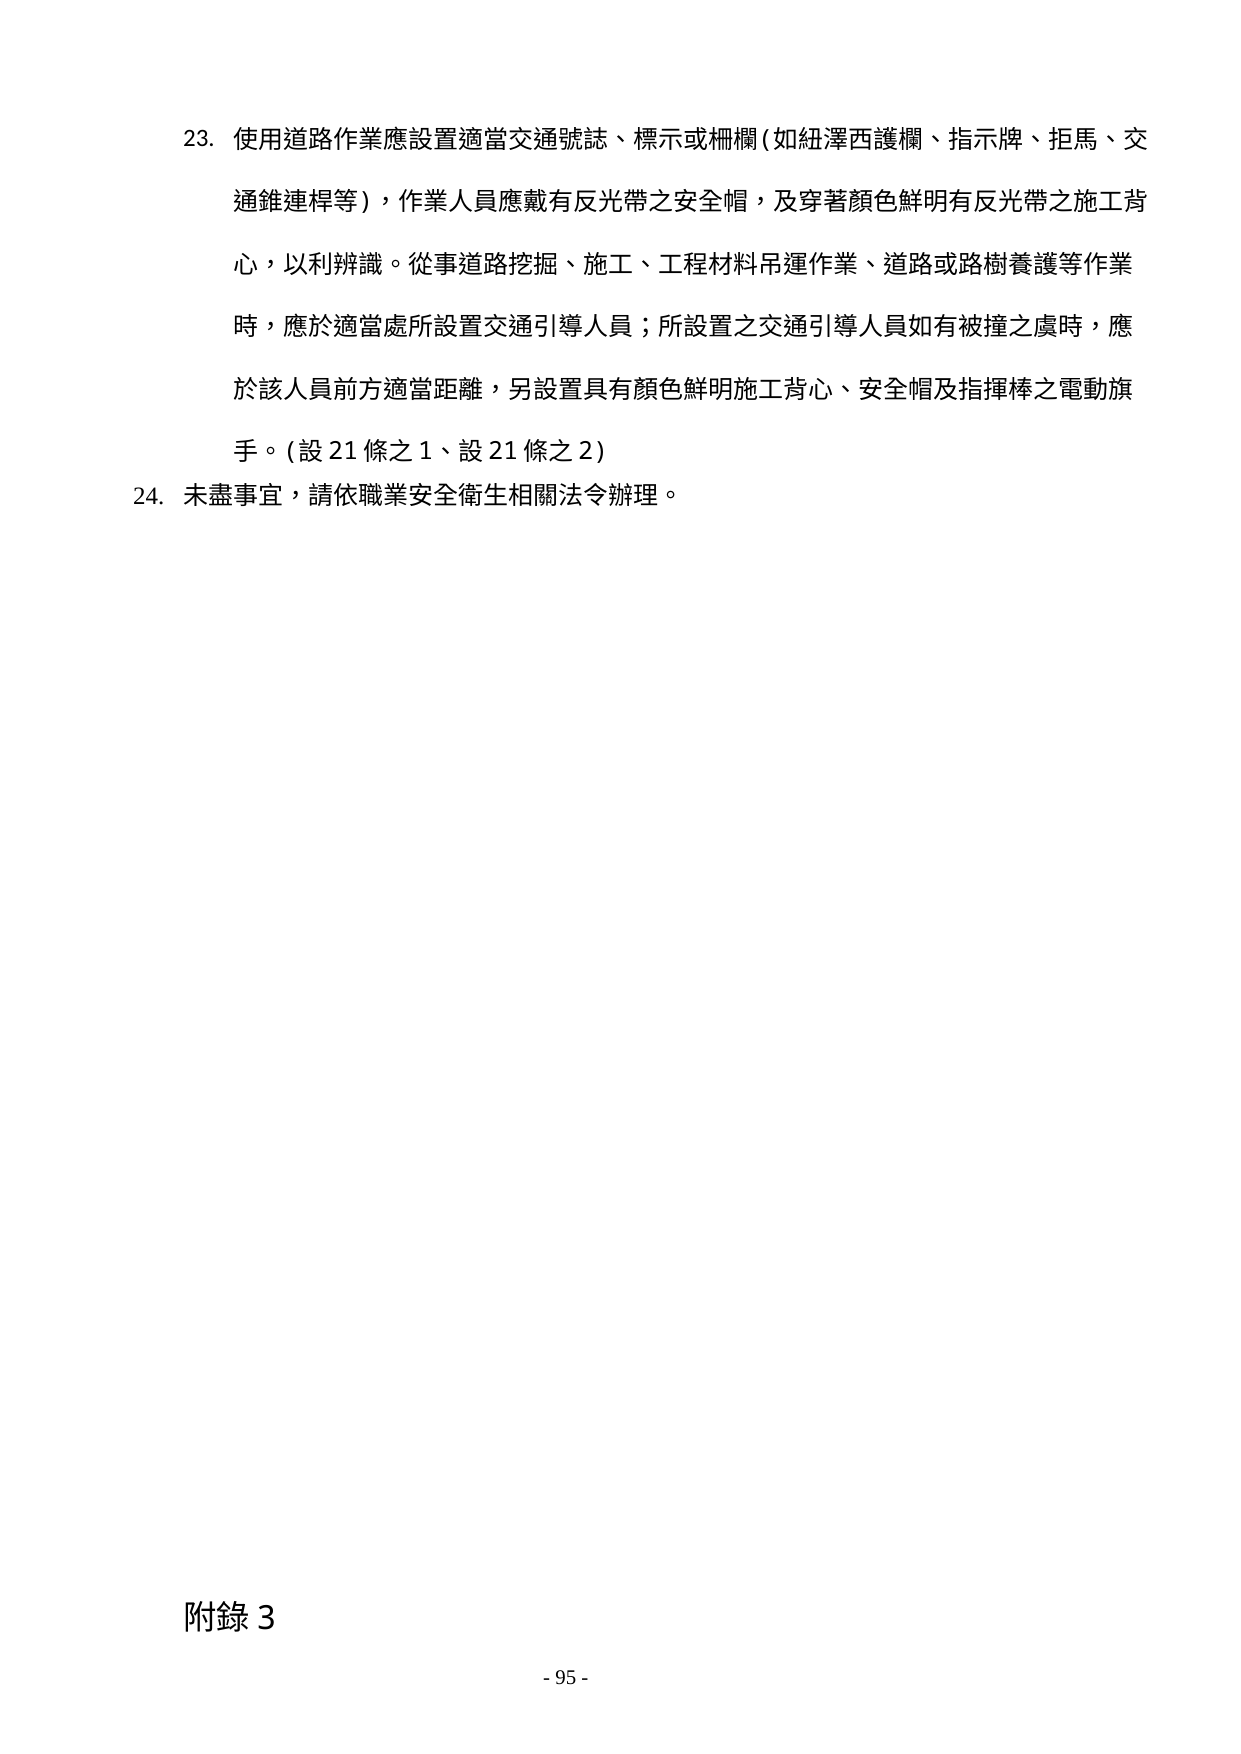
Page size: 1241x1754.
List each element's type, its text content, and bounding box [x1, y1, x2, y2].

text 附錄3 [183, 1596, 1152, 1637]
list 使用道路作業應設置適當交通號誌、標示或柵欄(如紐澤西護欄、指示牌、拒馬、交通錐連桿等)，作業人員應戴有反光帶之安全帽，及穿著顏色鮮明有反光帶之施工背心，以利辨識。從事道路挖掘、施工、工程材料吊運作業、道路或路樹養護等作業時，應於適當處所設置交通引導人員；所設置之交通引導人員如有被撞之虞時，應於該人員前方適當距離，另設置具有顏色鮮明施工背心、安全帽及指揮棒之電動旗手。(設21條之1、設21條之2) [183, 96, 1152, 471]
list 未盡事宜，請依職業安全衛生相關法令辦理。 [133, 471, 1152, 512]
